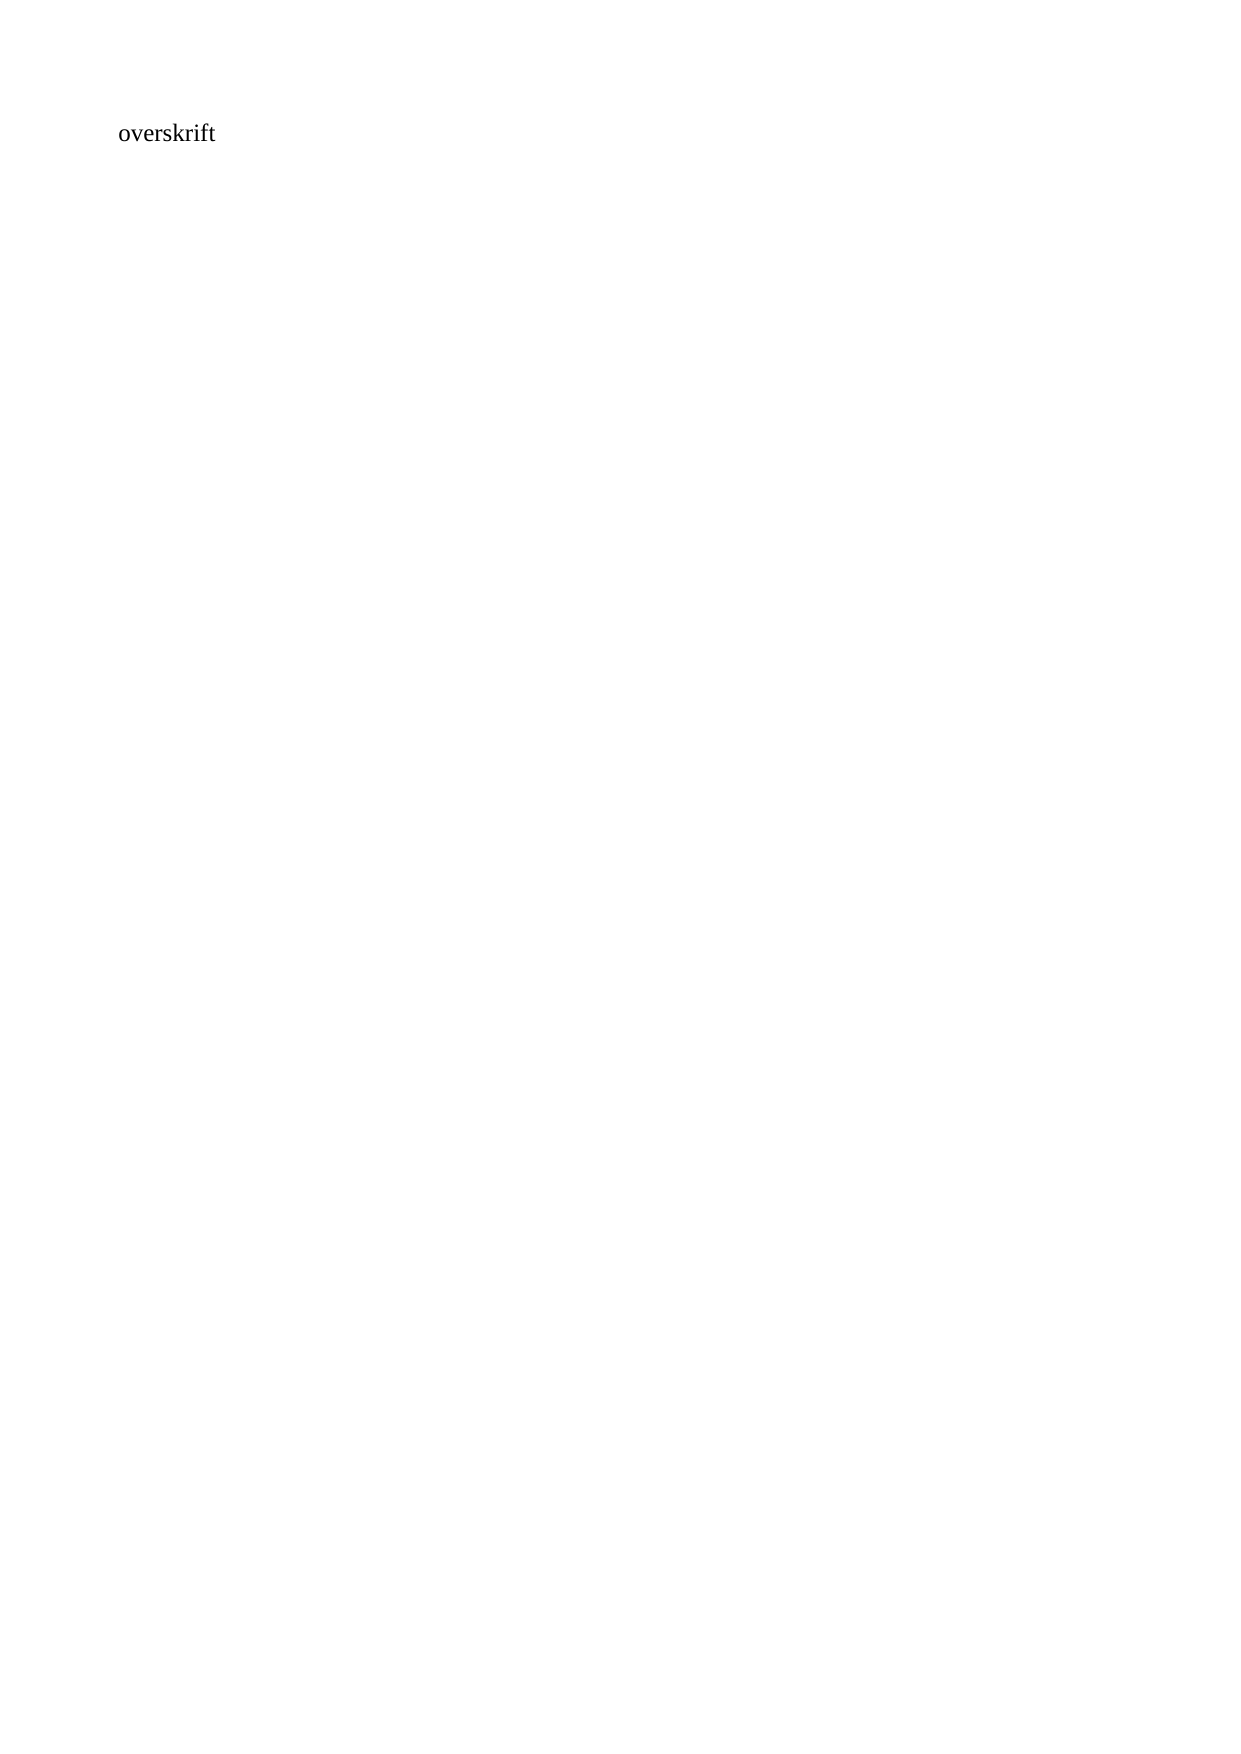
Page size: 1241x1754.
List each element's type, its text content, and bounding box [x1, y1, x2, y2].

text overskrift [118, 118, 1122, 147]
